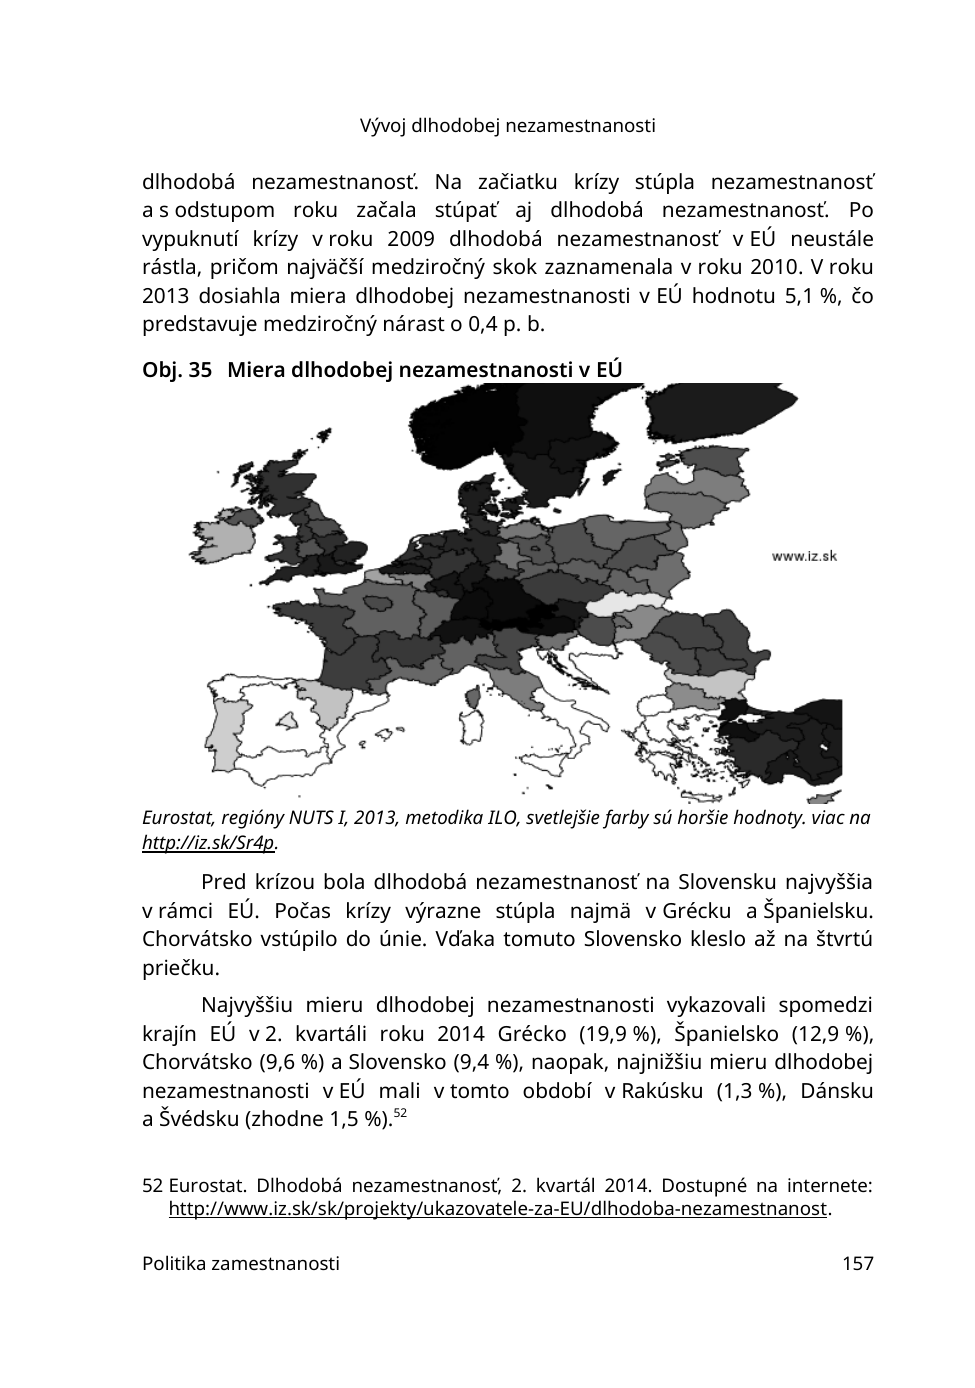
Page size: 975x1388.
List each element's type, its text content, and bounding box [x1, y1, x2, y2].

picture [173, 383, 843, 804]
text Najvyššiu mieru dlhodobej nezamestnanosti vykazovali spomedzi krajín EÚ v 2. kvartáli roku 2014 Grécko (19,9 %), Španielsko (12,9 %), Chorvátsko (9,6 %) a Slovensko (9,4 %), naopak, najnižšiu mieru dlhodobej nezamestnanosti v EÚ mali v tomto období v Rakúsku (1,3 %), Dánsku a Švédsku (zhodne 1,5 %). [142, 991, 874, 1133]
text dlhodobá nezamestnanosť. Na začiatku krízy stúpla nezamestnanosť a s odstupom roku začala stúpať aj dlhodobá nezamestnanosť. Po vypuknutí krízy v roku 2009 dlhodobá nezamestnanosť v EÚ neustále rástla, pričom najväčší medziročný skok zaznamenala v roku 2010. V roku 2013 dosiahla miera dlhodobej nezamestnanosti v EÚ hodnotu 5,1 %, čo predstavuje medziročný nárast o 0,4 p. b. [142, 167, 874, 338]
list Miera dlhodobej nezamestnanosti v EÚ [142, 356, 874, 384]
text Eurostat, regióny NUTS I, 2013, metodika ILO, svetlejšie farby sú horšie hodnoty. viac na http://iz.sk/Sr4p. [142, 804, 874, 855]
text Eurostat. Dlhodobá nezamestnanosť, 2. kvartál 2014. Dostupné na internete: http://www.iz.sk/sk/projekty/ukazovatele-za-EU/dlhodoba-nezamestnanost. [142, 1172, 874, 1221]
text Pred krízou bola dlhodobá nezamestnanosť na Slovensku najvyššia v rámci EÚ. Počas krízy výrazne stúpla najmä v Grécku a Španielsku. Chorvátsko vstúpilo do únie. Vďaka tomuto Slovensko kleslo až na štvrtú priečku. [142, 867, 874, 981]
